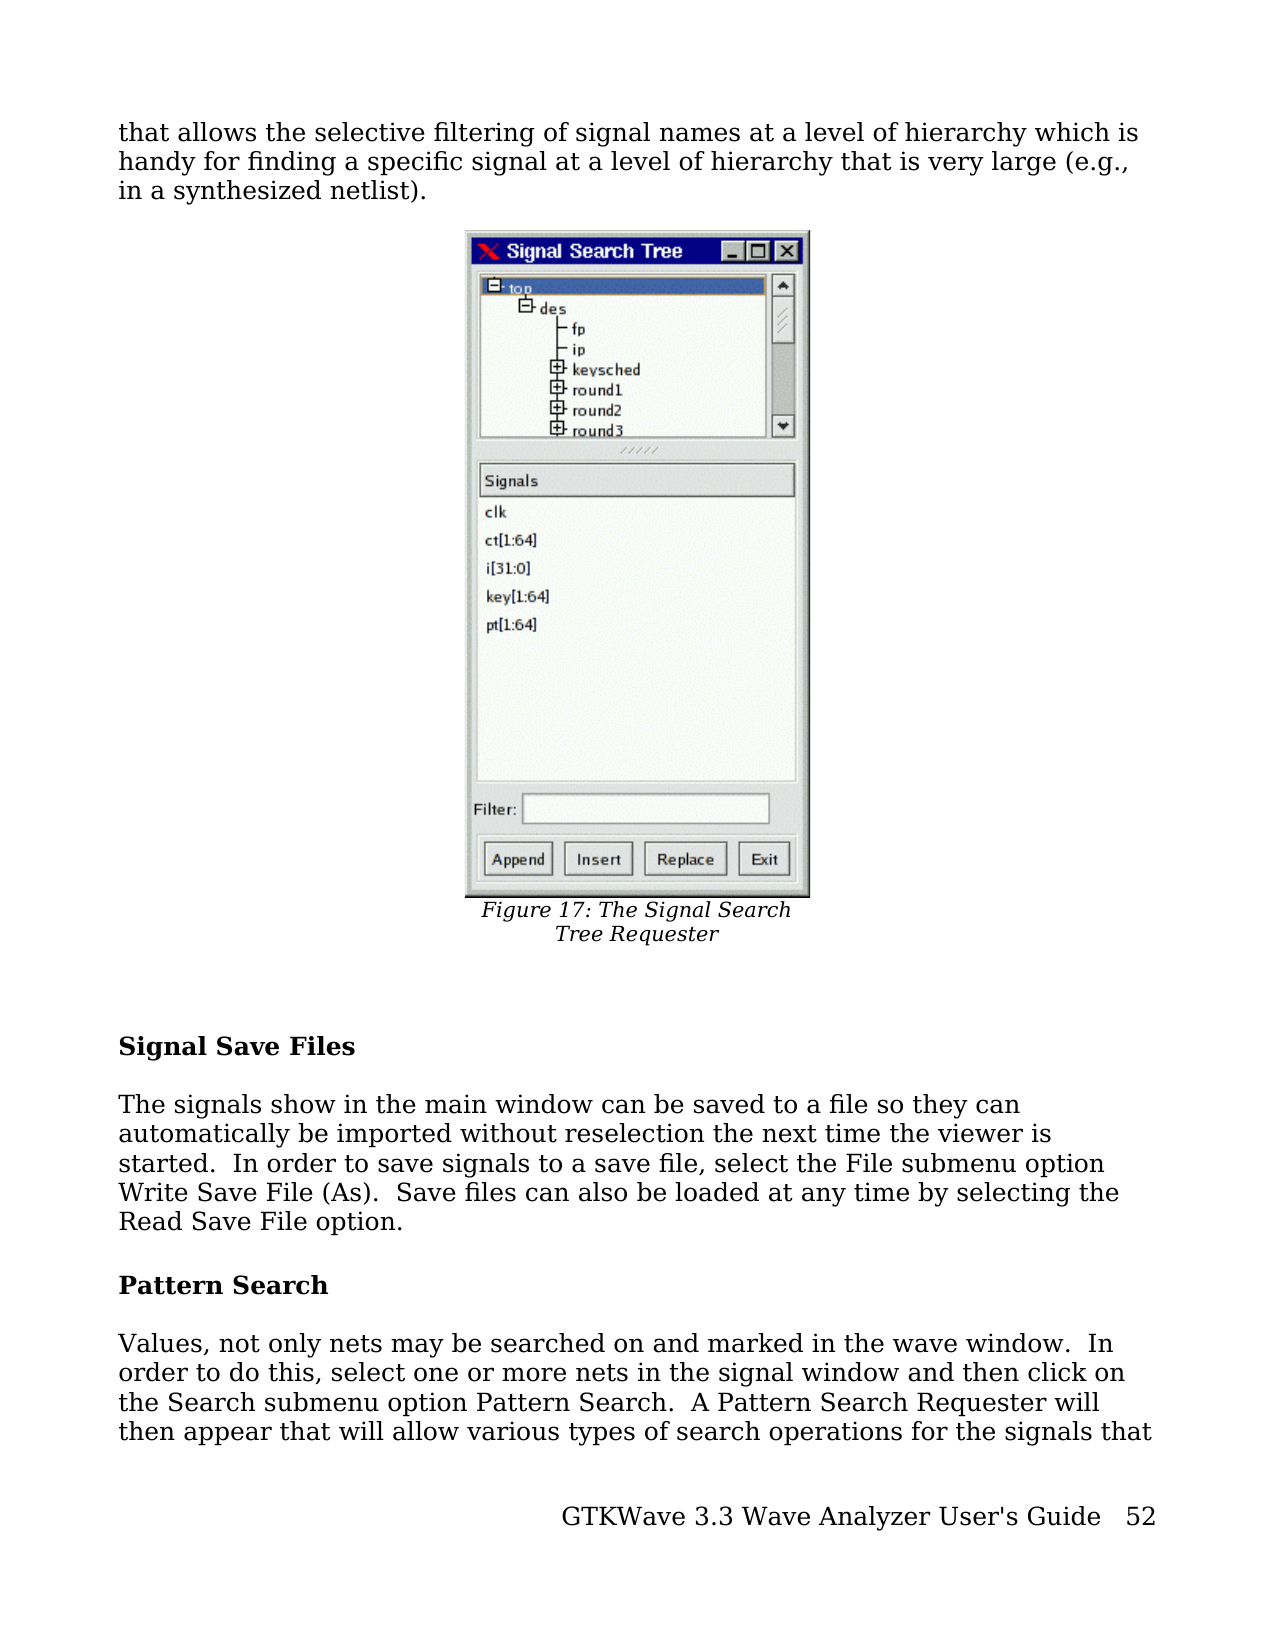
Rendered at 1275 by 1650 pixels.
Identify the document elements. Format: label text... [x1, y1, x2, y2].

text Signal Save Files [118, 1032, 1157, 1061]
text Values, not only nets may be searched on and marked in the wave window. In order to do this, select one or more nets in the signal window and then click on the Search submenu option Pattern Search. A Pattern Search Requester will then appear that will allow various types of search operations for the signals that [118, 1329, 1157, 1446]
text The signals show in the main window can be saved to a file so they can automatically be imported without reselection the next time the viewer is started. In order to save signals to a save file, select the File submenu option Write Save File (As). Save files can also be loaded at any time by selecting the Read Save File option. [118, 1091, 1157, 1236]
text Pattern Search [118, 1271, 1157, 1300]
text Figure 17: The Signal Search Tree Requester [465, 898, 810, 946]
text that allows the selective filtering of signal names at a level of hierarchy which is handy for finding a specific signal at a level of hierarchy that is very large (e.g., in a synthesized netlist). [118, 118, 1157, 206]
picture [464, 230, 811, 898]
